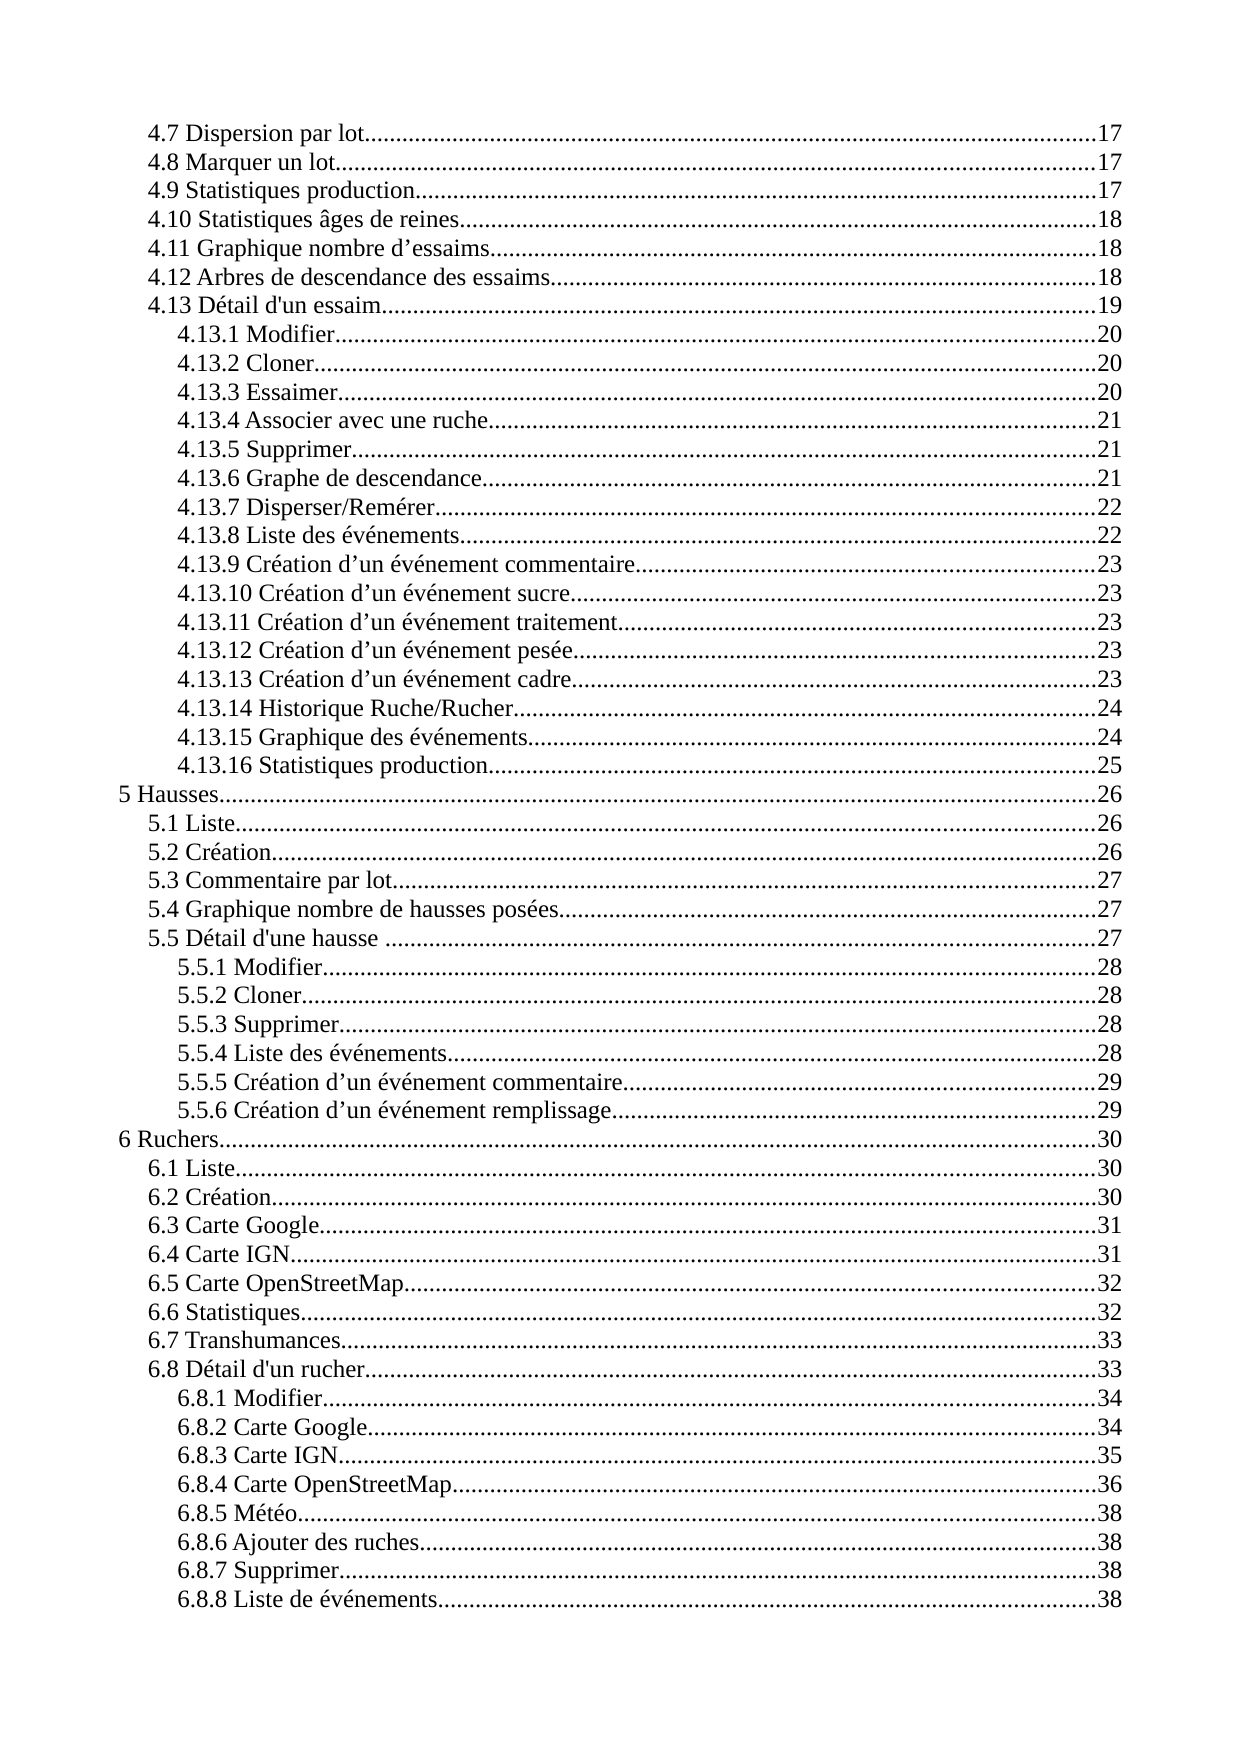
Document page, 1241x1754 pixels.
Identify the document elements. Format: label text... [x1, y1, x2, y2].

text 4.13.7 Disperser/Remérer 22 [177, 492, 1122, 521]
text 4.13.13 Création d’un événement cadre 23 [177, 664, 1122, 693]
text 5.5.6 Création d’un événement remplissage 29 [177, 1096, 1122, 1124]
text 5.4 Graphique nombre de hausses posées 27 [148, 894, 1122, 923]
text 6.4 Carte IGN 31 [148, 1239, 1122, 1268]
text 6.8.6 Ajouter des ruches 38 [177, 1527, 1122, 1556]
text 4.13 Détail d'un essaim 19 [148, 291, 1122, 319]
text 4.13.5 Supprimer 21 [177, 434, 1122, 463]
text 6 Ruchers 30 [118, 1124, 1122, 1153]
text 6.7 Transhumances 33 [148, 1326, 1122, 1354]
text 5.2 Création 26 [148, 837, 1122, 866]
text 4.13.15 Graphique des événements 24 [177, 722, 1122, 751]
text 5.1 Liste 26 [148, 808, 1122, 837]
text 4.13.16 Statistiques production 25 [177, 751, 1122, 779]
text 4.13.3 Essaimer 20 [177, 377, 1122, 406]
text 6.8.3 Carte IGN 35 [177, 1441, 1122, 1469]
text 6.6 Statistiques 32 [148, 1297, 1122, 1326]
text 6.8.8 Liste de événements 38 [177, 1584, 1122, 1613]
text 6.8.7 Supprimer 38 [177, 1556, 1122, 1584]
text 6.8.5 Météo 38 [177, 1498, 1122, 1527]
text 6.1 Liste 30 [148, 1153, 1122, 1182]
text 6.3 Carte Google 31 [148, 1211, 1122, 1239]
text 4.13.2 Cloner 20 [177, 348, 1122, 377]
text 6.2 Création 30 [148, 1182, 1122, 1211]
text 4.13.14 Historique Ruche/Rucher 24 [177, 693, 1122, 722]
text 4.11 Graphique nombre d’essaims 18 [148, 233, 1122, 262]
text 4.13.10 Création d’un événement sucre 23 [177, 578, 1122, 607]
text 4.13.8 Liste des événements 22 [177, 521, 1122, 549]
text 4.12 Arbres de descendance des essaims 18 [148, 262, 1122, 291]
text 4.13.1 Modifier 20 [177, 319, 1122, 348]
text 4.13.11 Création d’un événement traitement 23 [177, 607, 1122, 636]
text 5.5.4 Liste des événements 28 [177, 1038, 1122, 1067]
text 6.8.4 Carte OpenStreetMap 36 [177, 1469, 1122, 1498]
text 5.5.5 Création d’un événement commentaire 29 [177, 1067, 1122, 1096]
text 6.8 Détail d'un rucher 33 [148, 1354, 1122, 1383]
text 4.9 Statistiques production 17 [148, 176, 1122, 204]
text 5.3 Commentaire par lot 27 [148, 866, 1122, 894]
text 6.8.2 Carte Google 34 [177, 1412, 1122, 1441]
text 4.13.4 Associer avec une ruche 21 [177, 406, 1122, 434]
text 5.5.1 Modifier 28 [177, 952, 1122, 981]
text 4.7 Dispersion par lot 17 [148, 118, 1122, 147]
text 6.5 Carte OpenStreetMap 32 [148, 1268, 1122, 1297]
text 5.5.3 Supprimer 28 [177, 1009, 1122, 1038]
text 6.8.1 Modifier 34 [177, 1383, 1122, 1412]
text 5.5 Détail d'une hausse 27 [148, 923, 1122, 952]
text 4.13.9 Création d’un événement commentaire 23 [177, 549, 1122, 578]
text 4.13.6 Graphe de descendance 21 [177, 463, 1122, 492]
text 5 Hausses 26 [118, 779, 1122, 808]
text 4.10 Statistiques âges de reines 18 [148, 204, 1122, 233]
text 5.5.2 Cloner 28 [177, 981, 1122, 1009]
text 4.13.12 Création d’un événement pesée 23 [177, 636, 1122, 664]
text 4.8 Marquer un lot 17 [148, 147, 1122, 176]
